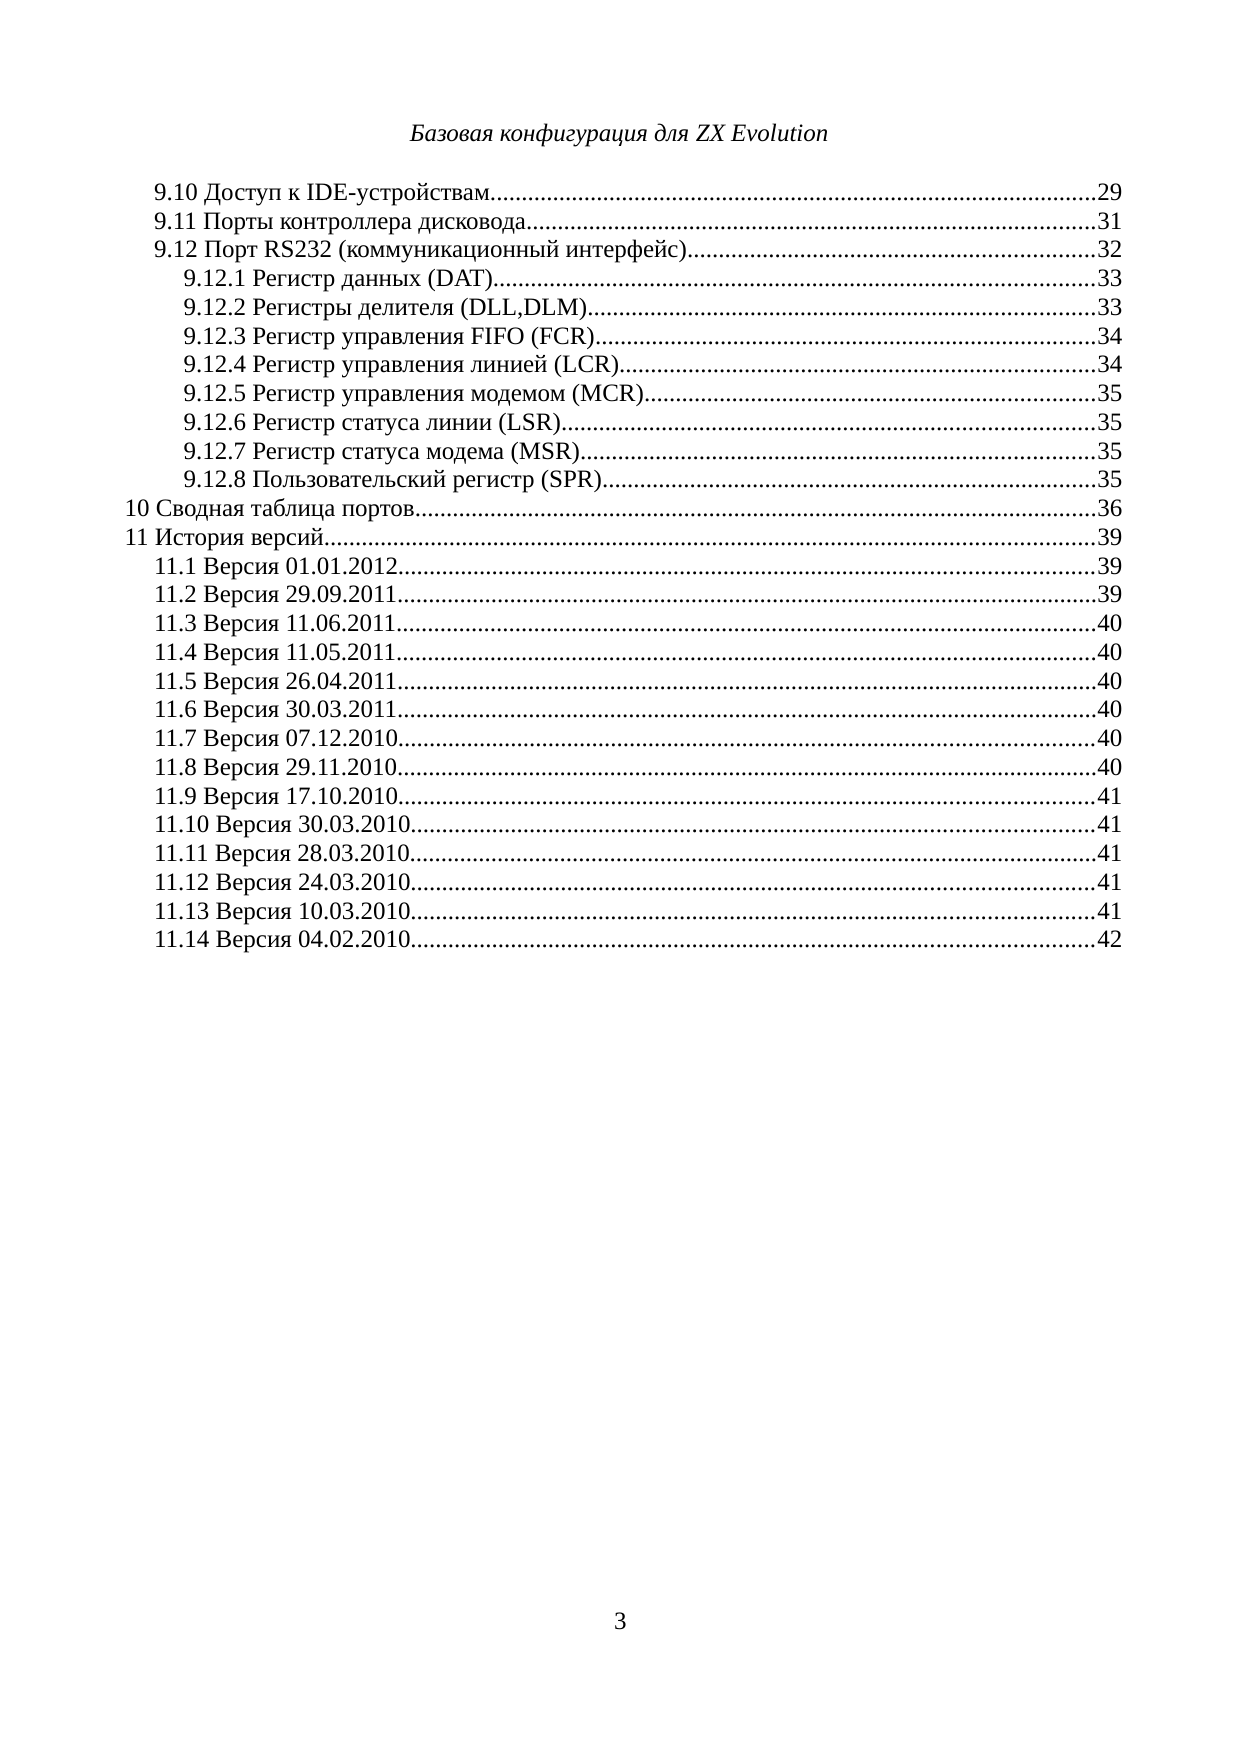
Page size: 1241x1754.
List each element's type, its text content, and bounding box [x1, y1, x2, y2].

text 9.12.1 Регистр данных (DAT) 33 [177, 263, 1122, 292]
text 9.12.5 Регистр управления модемом (MCR) 35 [177, 378, 1122, 407]
text 11.1 Версия 01.01.2012 39 [148, 551, 1122, 579]
text 11.8 Версия 29.11.2010 40 [148, 752, 1122, 781]
text 9.12.8 Пользовательский регистр (SPR) 35 [177, 464, 1122, 493]
text 11 История версий 39 [118, 522, 1122, 551]
text 11.4 Версия 11.05.2011 40 [148, 637, 1122, 666]
text 9.12.3 Регистр управления FIFO (FCR) 34 [177, 321, 1122, 349]
text 10 Сводная таблица портов 36 [118, 493, 1122, 522]
text 11.11 Версия 28.03.2010 41 [148, 838, 1122, 867]
text 11.6 Версия 30.03.2011 40 [148, 694, 1122, 723]
text 11.2 Версия 29.09.2011 39 [148, 579, 1122, 608]
text 11.3 Версия 11.06.2011 40 [148, 608, 1122, 637]
text 11.14 Версия 04.02.2010 42 [148, 924, 1122, 953]
text 9.12.4 Регистр управления линией (LCR) 34 [177, 349, 1122, 378]
text 9.12.2 Регистры делителя (DLL,DLM) 33 [177, 292, 1122, 321]
text 9.12 Порт RS232 (коммуникационный интерфейс) 32 [148, 234, 1122, 263]
text 9.11 Порты контроллера дисковода 31 [148, 206, 1122, 234]
text 11.7 Версия 07.12.2010 40 [148, 723, 1122, 752]
text 9.10 Доступ к IDE-устройствам. 29 [148, 177, 1122, 206]
text 11.10 Версия 30.03.2010 41 [148, 809, 1122, 838]
text 11.5 Версия 26.04.2011 40 [148, 666, 1122, 694]
text 9.12.7 Регистр статуса модема (MSR) 35 [177, 436, 1122, 464]
text 9.12.6 Регистр статуса линии (LSR) 35 [177, 407, 1122, 436]
text 11.12 Версия 24.03.2010 41 [148, 867, 1122, 896]
text 11.9 Версия 17.10.2010 41 [148, 781, 1122, 809]
text 11.13 Версия 10.03.2010 41 [148, 896, 1122, 924]
